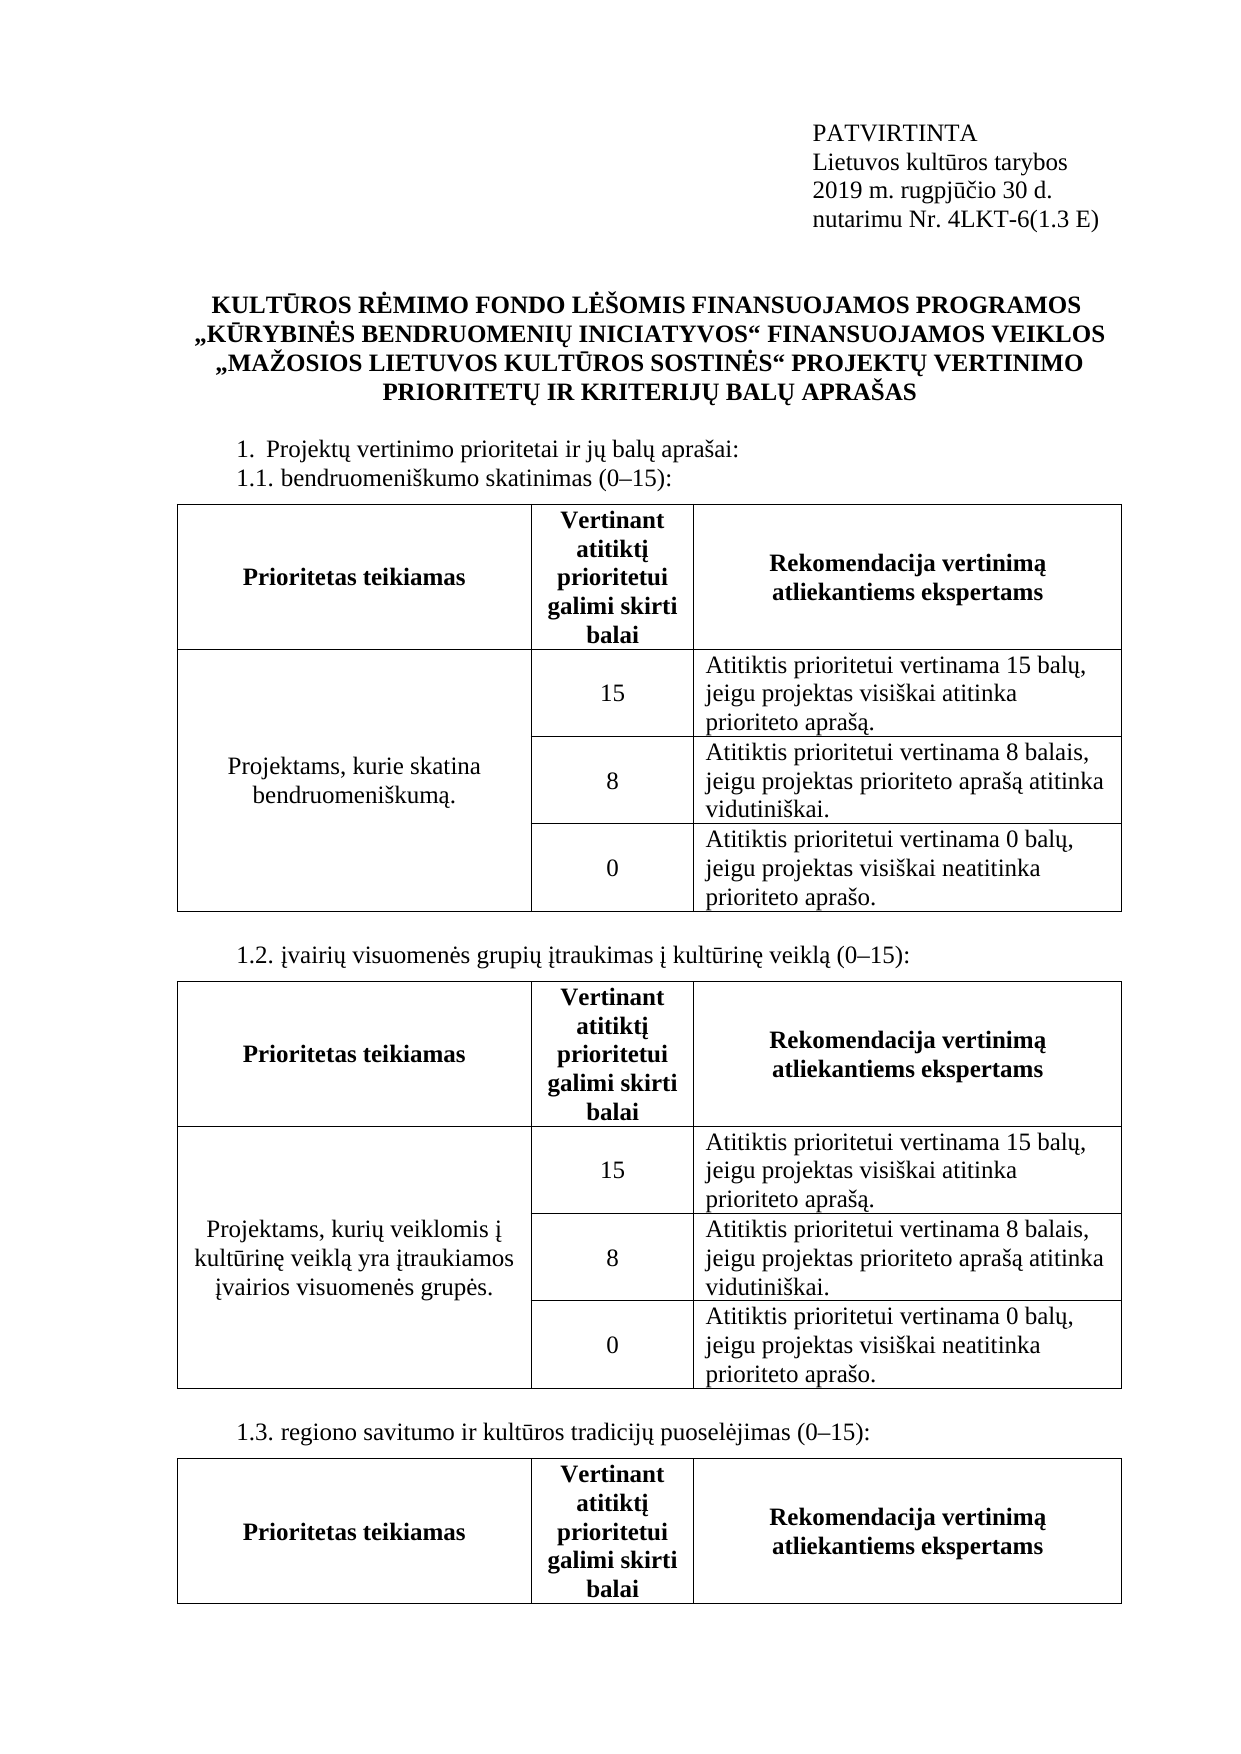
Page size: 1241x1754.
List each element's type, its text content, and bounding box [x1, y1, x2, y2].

text „KŪRYBINĖS BENDRUOMENIŲ INICIATYVOS“ FINANSUOJAMOS VEIKLOS „MAŽOSIOS LIETUVOS KULTŪROS SOSTINĖS“ PROJEKTŲ VERTINIMO PRIORITETŲ IR KRITERIJŲ BALŲ APRAŠAS [177, 319, 1122, 406]
text KULTŪROS RĖMIMO FONDO LĖŠOMIS FINANSUOJAMOS PROGRAMOS [177, 291, 1122, 319]
text Lietuvos kultūros tarybos [812, 147, 1122, 176]
table_cell Projektams, kurie skatina bendruomeniškumą. [178, 650, 531, 911]
table_header Prioritetas teikiamas [178, 1459, 531, 1603]
table_header Vertinant atitiktį prioritetui galimi skirti balai [532, 505, 693, 649]
table_header Rekomendacija vertinimą atliekantiems ekspertams [694, 982, 1121, 1126]
table_header Rekomendacija vertinimą atliekantiems ekspertams [694, 505, 1121, 649]
table_header Vertinant atitiktį prioritetui galimi skirti balai [532, 982, 693, 1126]
table_cell Atitiktis prioritetui vertinama 15 balų, jeigu projektas visiškai atitinka prioriteto aprašą. [694, 1127, 1121, 1213]
text 2019 m. rugpjūčio 30 d. [812, 176, 1122, 204]
table_cell 15 [532, 650, 693, 736]
table_cell 0 [532, 824, 693, 911]
table_header Vertinant atitiktį prioritetui galimi skirti balai [532, 1459, 693, 1603]
text nutarimu Nr. 4LKT-6(1.3 E) [812, 204, 1122, 233]
table_cell Atitiktis prioritetui vertinama 8 balais, jeigu projektas prioriteto aprašą atitinka vidutiniškai. [694, 1214, 1121, 1300]
table_cell Projektams, kurių veiklomis į kultūrinę veiklą yra įtraukiamos įvairios visuomenės grupės. [178, 1127, 531, 1388]
table_cell 15 [532, 1127, 693, 1213]
table_cell 0 [532, 1301, 693, 1388]
text 1.3. regiono savitumo ir kultūros tradicijų puoselėjimas (0–15): [177, 1417, 1122, 1446]
text PATVIRTINTA [812, 118, 1122, 147]
table_cell 8 [532, 1214, 693, 1300]
table_cell Atitiktis prioritetui vertinama 15 balų, jeigu projektas visiškai atitinka prioriteto aprašą. [694, 650, 1121, 736]
table_header Prioritetas teikiamas [178, 505, 531, 649]
table_header Prioritetas teikiamas [178, 982, 531, 1126]
table_header Rekomendacija vertinimą atliekantiems ekspertams [694, 1459, 1121, 1603]
table_cell 8 [532, 737, 693, 823]
text 1.1. bendruomeniškumo skatinimas (0–15): [177, 463, 1122, 492]
table_cell Atitiktis prioritetui vertinama 0 balų, jeigu projektas visiškai neatitinka prioriteto aprašo. [694, 1301, 1121, 1388]
table_cell Atitiktis prioritetui vertinama 8 balais, jeigu projektas prioriteto aprašą atitinka vidutiniškai. [694, 737, 1121, 823]
text 1. Projektų vertinimo prioritetai ir jų balų aprašai: [177, 434, 1122, 463]
text 1.2. įvairių visuomenės grupių įtraukimas į kultūrinę veiklą (0–15): [177, 940, 1122, 969]
table_cell Atitiktis prioritetui vertinama 0 balų, jeigu projektas visiškai neatitinka prioriteto aprašo. [694, 824, 1121, 911]
